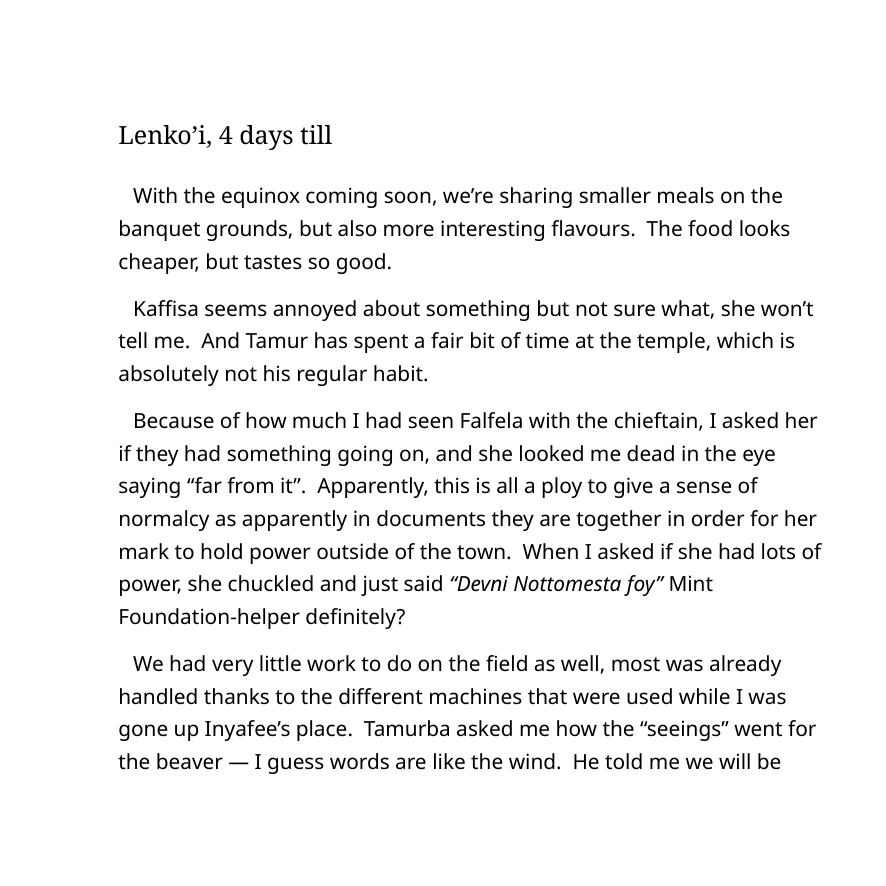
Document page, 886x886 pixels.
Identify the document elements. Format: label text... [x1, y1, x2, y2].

text Because of how much I had seen Falfela with the chieftain, I asked her if they had something going on, and she looked me dead in the eye saying “far from it”. Apparently, this is all a ploy to give a sense of normalcy as apparently in documents they are together in order for her mark to hold power outside of the town. When I asked if she had lots of power, she chuckled and just said “Devni Nottomesta foy” Mint Foundation-helper definitely? [118, 406, 827, 630]
text With the equinox coming soon, we’re sharing smaller meals on the banquet grounds, but also more interesting flavours. The food looks cheaper, but tastes so good. [118, 182, 827, 275]
subtitle Lenko’i, 4 days till [118, 118, 827, 152]
text Kaffisa seems annoyed about something but not sure what, she won’t tell me. And Tamur has spent a fair bit of time at the temple, which is absolutely not his regular habit. [118, 294, 827, 388]
text We had very little work to do on the field as well, most was already handled thanks to the different machines that were used while I was gone up Inyafee’s place. Tamurba asked me how the “seeings” went for the beaver — I guess words are like the wind. He told me we will be [118, 649, 827, 775]
